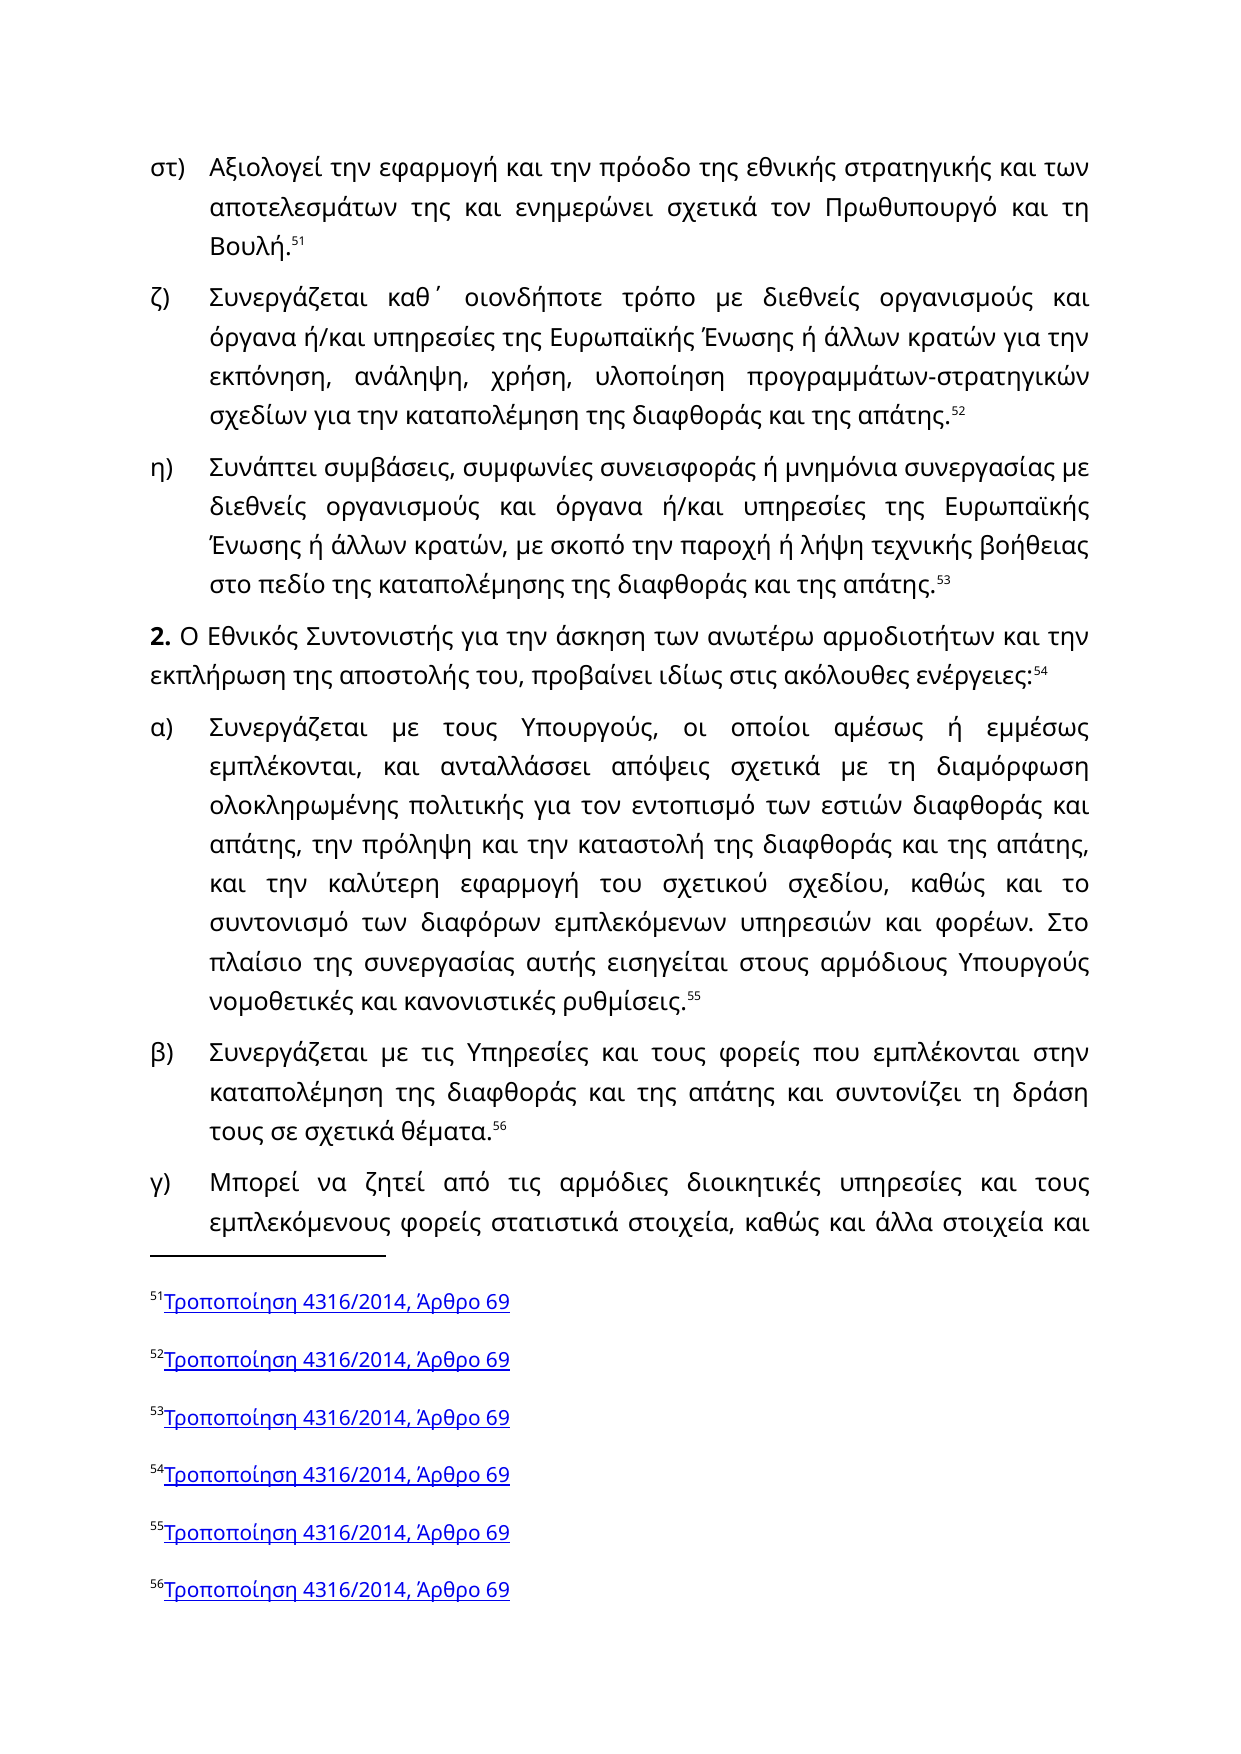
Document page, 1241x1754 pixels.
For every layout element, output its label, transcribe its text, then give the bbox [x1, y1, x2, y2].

text Τροποποίηση 4316/2014, Άρθρο 69 [150, 1287, 1090, 1316]
list στ) Αξιολογεί την εφαρμογή και την πρόοδο της εθνικής στρατηγικής και των αποτελεσμάτων της και ενημερώνει σχετικά τον Πρωθυπουργό και τη Βουλή. [150, 150, 1090, 262]
list α) Συνεργάζεται με τους Υπουργούς, οι οποίοι αμέσως ή εμμέσως εμπλέκονται, και ανταλλάσσει απόψεις σχετικά με τη διαμόρφωση ολοκληρωμένης πολιτικής για τον εντοπισμό των εστιών διαφθοράς και απάτης, την πρόληψη και την καταστολή της διαφθοράς και της απάτης, και την καλύτερη εφαρμογή του σχετικού σχεδίου, καθώς και το συντονισμό των διαφόρων εμπλεκόμενων υπηρεσιών και φορέων. Στο πλαίσιο της συνεργασίας αυτής εισηγείται στους αρμόδιους Υπουργούς νομοθετικές και κανονιστικές ρυθμίσεις. [150, 709, 1090, 1017]
text Τροποποίηση 4316/2014, Άρθρο 69 [150, 1518, 1090, 1546]
list η) Συνάπτει συμβάσεις, συμφωνίες συνεισφοράς ή μνημόνια συνεργασίας με διεθνείς οργανισμούς και όργανα ή/και υπηρεσίες της Ευρωπαϊκής Ένωσης ή άλλων κρατών, με σκοπό την παροχή ή λήψη τεχνικής βοήθειας στο πεδίο της καταπολέμησης της διαφθοράς και της απάτης. [150, 449, 1090, 601]
text Τροποποίηση 4316/2014, Άρθρο 69 [150, 1460, 1090, 1489]
list ζ) Συνεργάζεται καθ΄ οιονδήποτε τρόπο με διεθνείς οργανισμούς και όργανα ή/και υπηρεσίες της Ευρωπαϊκής Ένωσης ή άλλων κρατών για την εκπόνηση, ανάληψη, χρήση, υλοποίηση προγραμμάτων-στρατηγικών σχεδίων για την καταπολέμηση της διαφθοράς και της απάτης. [150, 280, 1090, 432]
text 2. Ο Εθνικός Συντονιστής για την άσκηση των ανωτέρω αρμοδιοτήτων και την εκπλήρωση της αποστολής του, προβαίνει ιδίως στις ακόλουθες ενέργειες: [150, 618, 1090, 692]
list γ) Μπορεί να ζητεί από τις αρμόδιες διοικητικές υπηρεσίες και τους εμπλεκόμενους φορείς στατιστικά στοιχεία, καθώς και άλλα στοιχεία και [150, 1165, 1090, 1238]
text Τροποποίηση 4316/2014, Άρθρο 69 [150, 1403, 1090, 1431]
text Τροποποίηση 4316/2014, Άρθρο 69 [150, 1576, 1090, 1604]
text Τροποποίηση 4316/2014, Άρθρο 69 [150, 1345, 1090, 1373]
list β) Συνεργάζεται με τις Υπηρεσίες και τους φορείς που εμπλέκονται στην καταπολέμηση της διαφθοράς και της απάτης και συντονίζει τη δράση τους σε σχετικά θέματα. [150, 1035, 1090, 1147]
